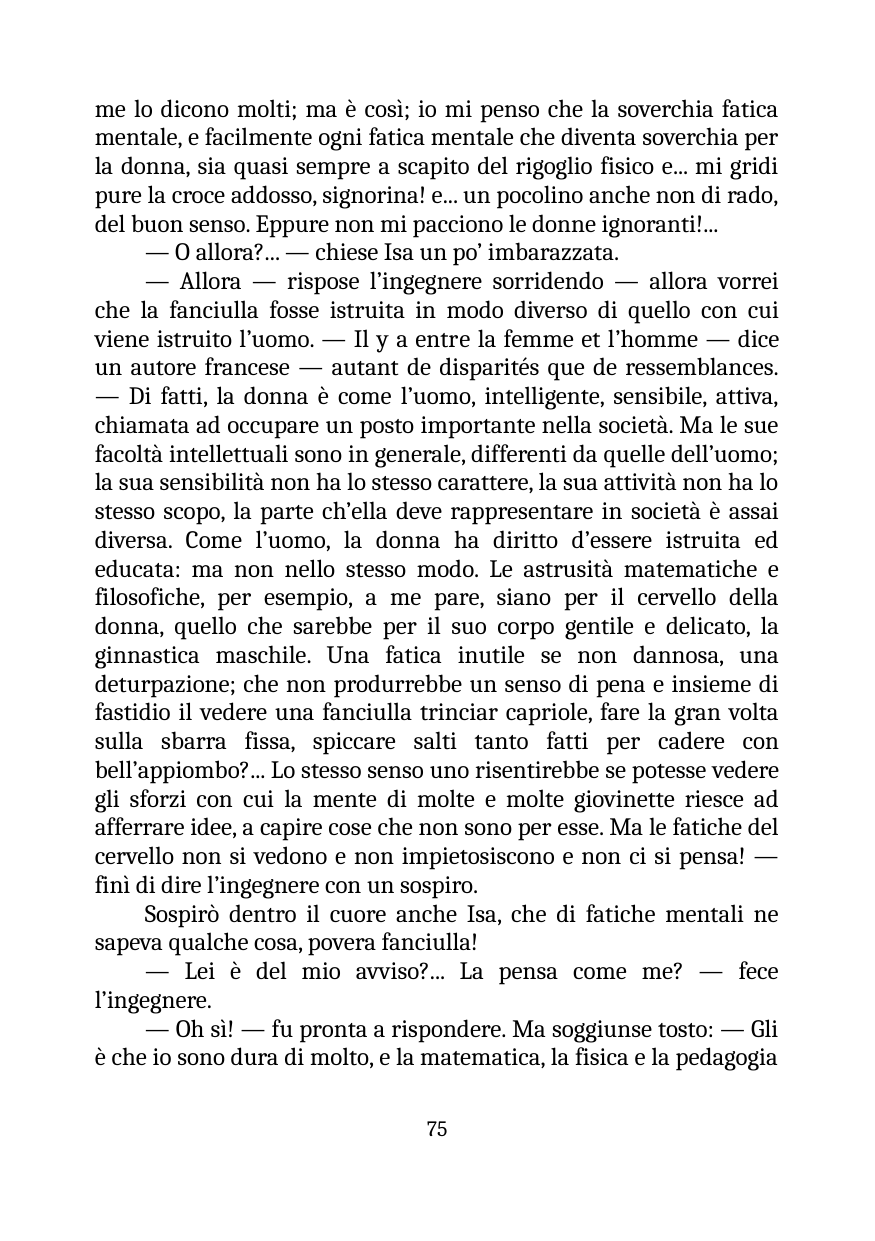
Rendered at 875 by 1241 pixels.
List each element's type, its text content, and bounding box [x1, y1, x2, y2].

text — Lei è del mio avviso?... La pensa come me? — fece l’ingegnere. [94, 957, 779, 1014]
text — Allora — rispose l’ingegnere sorridendo — allora vorrei che la fanciulla fosse istruita in modo diverso di quello con cui viene istruito l’uomo. — Il y a entre la femme et l’homme — dice un autore francese — autant de disparités que de ressemblances. — Di fatti, la donna è come l’uomo, intelligente, sensibile, attiva, chiamata ad occupare un posto importante nella società. Ma le sue facoltà intellettuali sono in generale, differenti da quelle dell’uomo; la sua sensibilità non ha lo stesso carattere, la sua attività non ha lo stesso scopo, la parte ch’ella deve rappresentare in società è assai diversa. Come l’uomo, la donna ha diritto d’essere istruita ed educata: ma non nello stesso modo. Le astrusità matematiche e filosofiche, per esempio, a me pare, siano per il cervello della donna, quello che sarebbe per il suo corpo gentile e delicato, la ginnastica maschile. Una fatica inutile se non dannosa, una deturpazione; che non produrrebbe un senso di pena e insieme di fastidio il vedere una fanciulla trinciar capriole, fare la gran volta sulla sbarra fissa, spiccare salti tanto fatti per cadere con bell’appiombo?... Lo stesso senso uno risentirebbe se potesse vedere gli sforzi con cui la mente di molte e molte giovinette riesce ad afferrare idee, a capire cose che non sono per esse. Ma le fatiche del cervello non si vedono e non impietosiscono e non ci si pensa! — finì di dire l’ingegnere con un sospiro. [94, 267, 779, 899]
text — O allora?... — chiese Isa un po’ imbarazzata. [94, 238, 779, 267]
text me lo dicono molti; ma è così; io mi penso che la soverchia fatica mentale, e facilmente ogni fatica mentale che diventa soverchia per la donna, sia quasi sempre a scapito del rigoglio fisico e... mi gridi pure la croce addosso, signorina! e... un pocolino anche non di rado, del buon senso. Eppure non mi pacciono le donne ignoranti!... [94, 94, 779, 238]
text — Oh sì! — fu pronta a rispondere. Ma soggiunse tosto: — Gli è che io sono dura di molto, e la matematica, la fisica e la pedagogia [94, 1014, 779, 1072]
text Sospirò dentro il cuore anche Isa, che di fatiche mentali ne sapeva qualche cosa, povera fanciulla! [94, 899, 779, 957]
